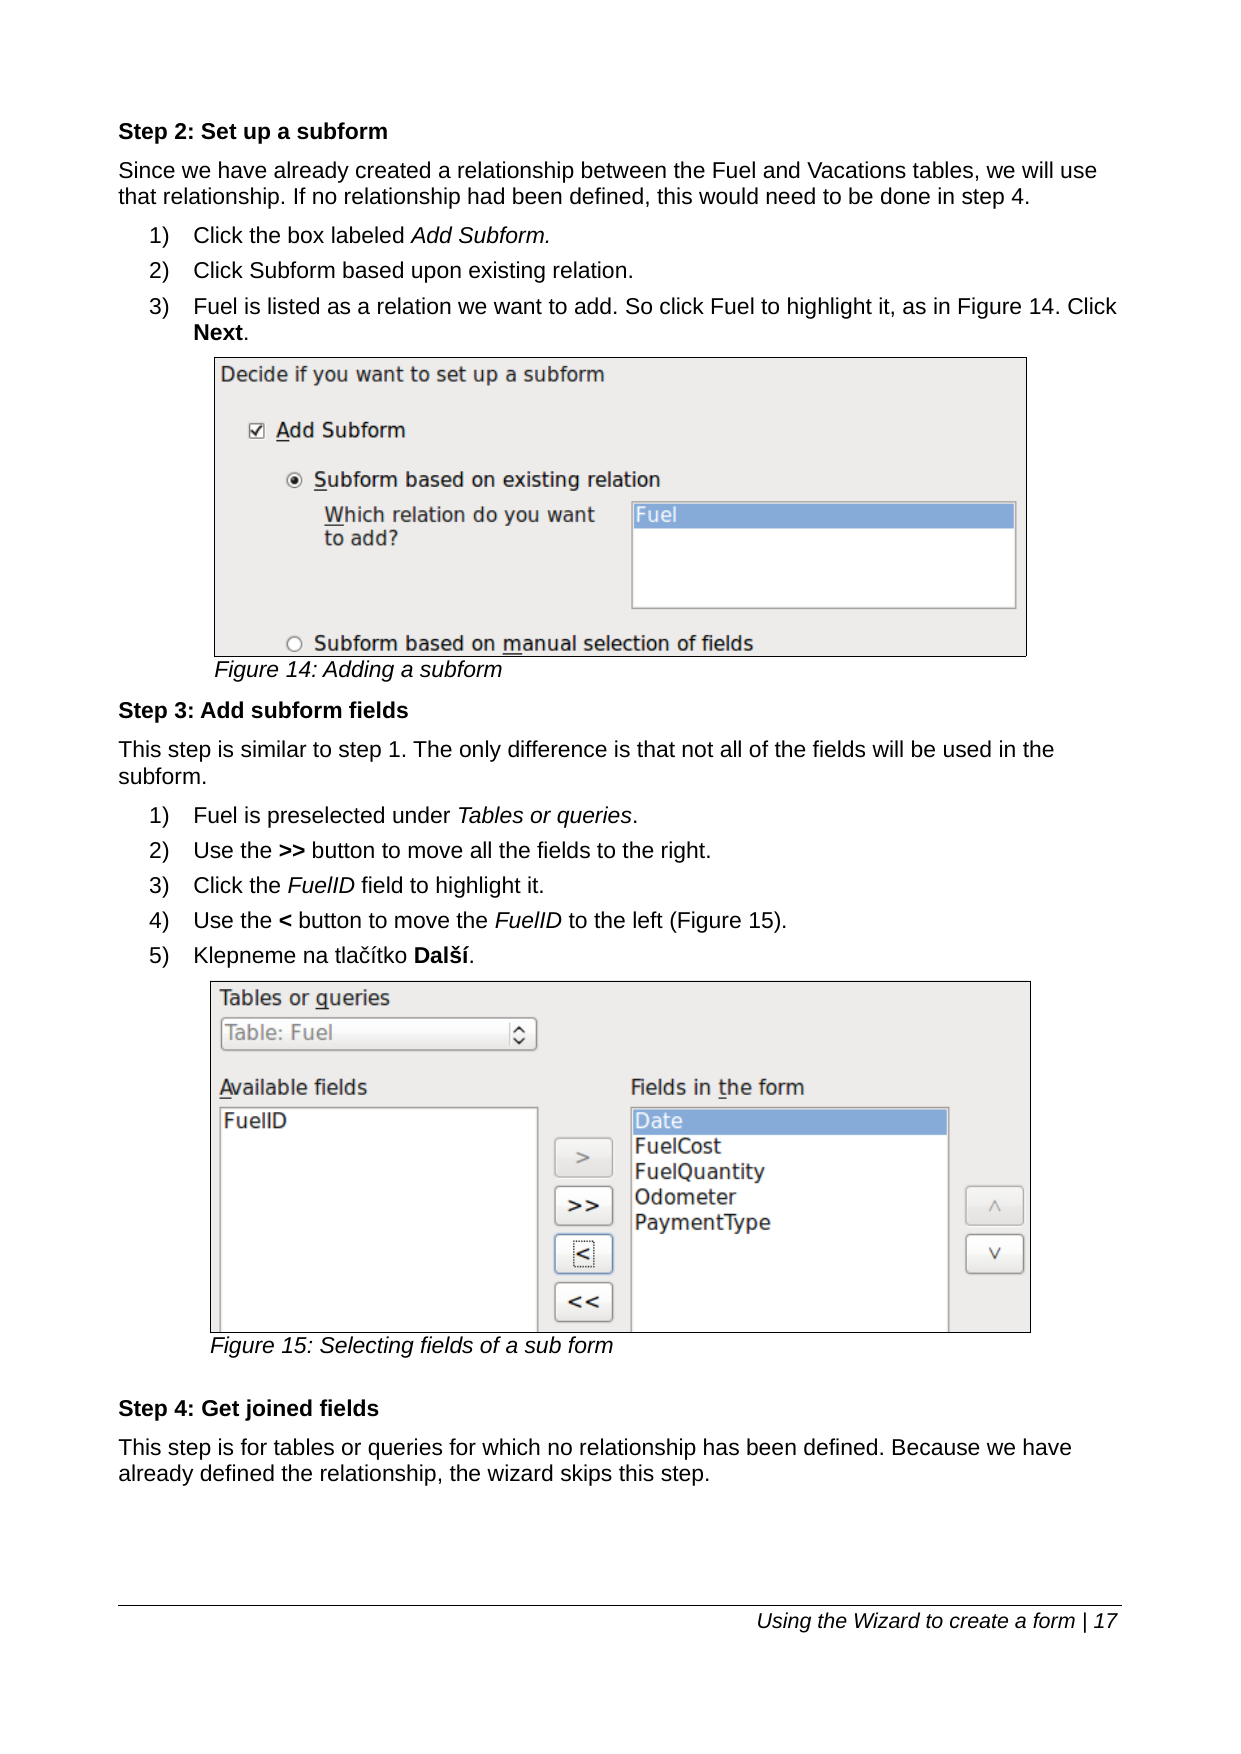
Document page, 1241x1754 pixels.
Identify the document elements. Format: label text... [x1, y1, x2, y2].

text Since we have already created a relationship between the Fuel and Vacations tables, we will use that relationship. If no relationship had been defined, this would need to be done in step 4. [118, 157, 1122, 210]
text Figure 14: Adding a subform [214, 657, 1026, 682]
text Step 3: Add subform fields [118, 697, 1122, 724]
picture [215, 358, 1026, 656]
picture [211, 982, 1030, 1332]
text This step is for tables or queries for which no relationship has been defined. Because we have already defined the relationship, the wizard skips this step. [118, 1433, 1122, 1486]
text Step 2: Set up a subform [118, 118, 1122, 144]
text Figure 15: Selecting fields of a sub form [210, 1333, 1031, 1359]
list Fuel is preselected under Tables or queries. [169, 802, 1122, 828]
list Fuel is listed as a relation we want to add. So click Fuel to highlight it, as in Figure 14. Click Next. [169, 293, 1122, 345]
list Klepneme na tlačítko Další. [169, 942, 1122, 969]
list Click Subform based upon existing relation. [169, 257, 1122, 284]
list Click the box labeled Add Subform. [169, 222, 1122, 248]
text Step 4: Get joined fields [118, 1394, 1122, 1421]
list This step is similar to step 1. The only difference is that not all of the fields will be used in the subform. [118, 736, 1122, 789]
list Use the >> button to move all the fields to the right. [169, 837, 1122, 863]
list Click the FuelID field to highlight it. [169, 872, 1122, 898]
list Use the < button to move the FuelID to the left (Figure 15). [169, 907, 1122, 933]
